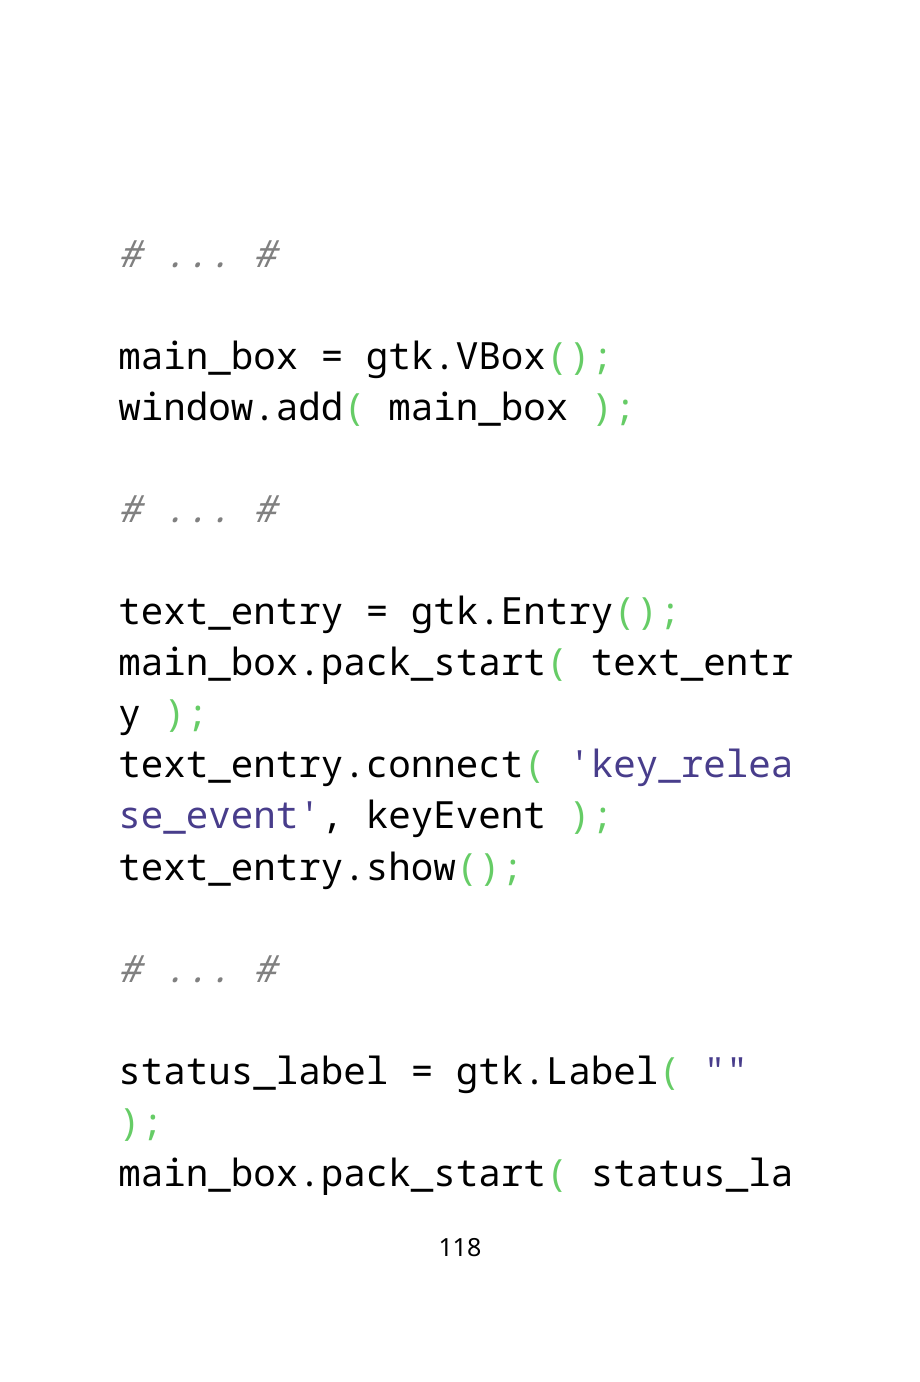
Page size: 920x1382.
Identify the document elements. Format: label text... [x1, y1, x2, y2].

text # ... # [118, 227, 801, 278]
text window.add( main_box ); [118, 381, 801, 432]
text text_entry.connect( 'key_release_event', keyEvent ); [118, 738, 801, 840]
text text_entry.show(); [118, 840, 801, 891]
text status_label = gtk.Label( "" ); [118, 1044, 801, 1146]
text main_box.pack_start( status_la [118, 1146, 801, 1197]
text text_entry = gtk.Entry(); [118, 585, 801, 636]
text main_box = gtk.VBox(); [118, 329, 801, 381]
text # ... # [118, 942, 801, 993]
text main_box.pack_start( text_entry ); [118, 636, 801, 738]
text # ... # [118, 483, 801, 534]
